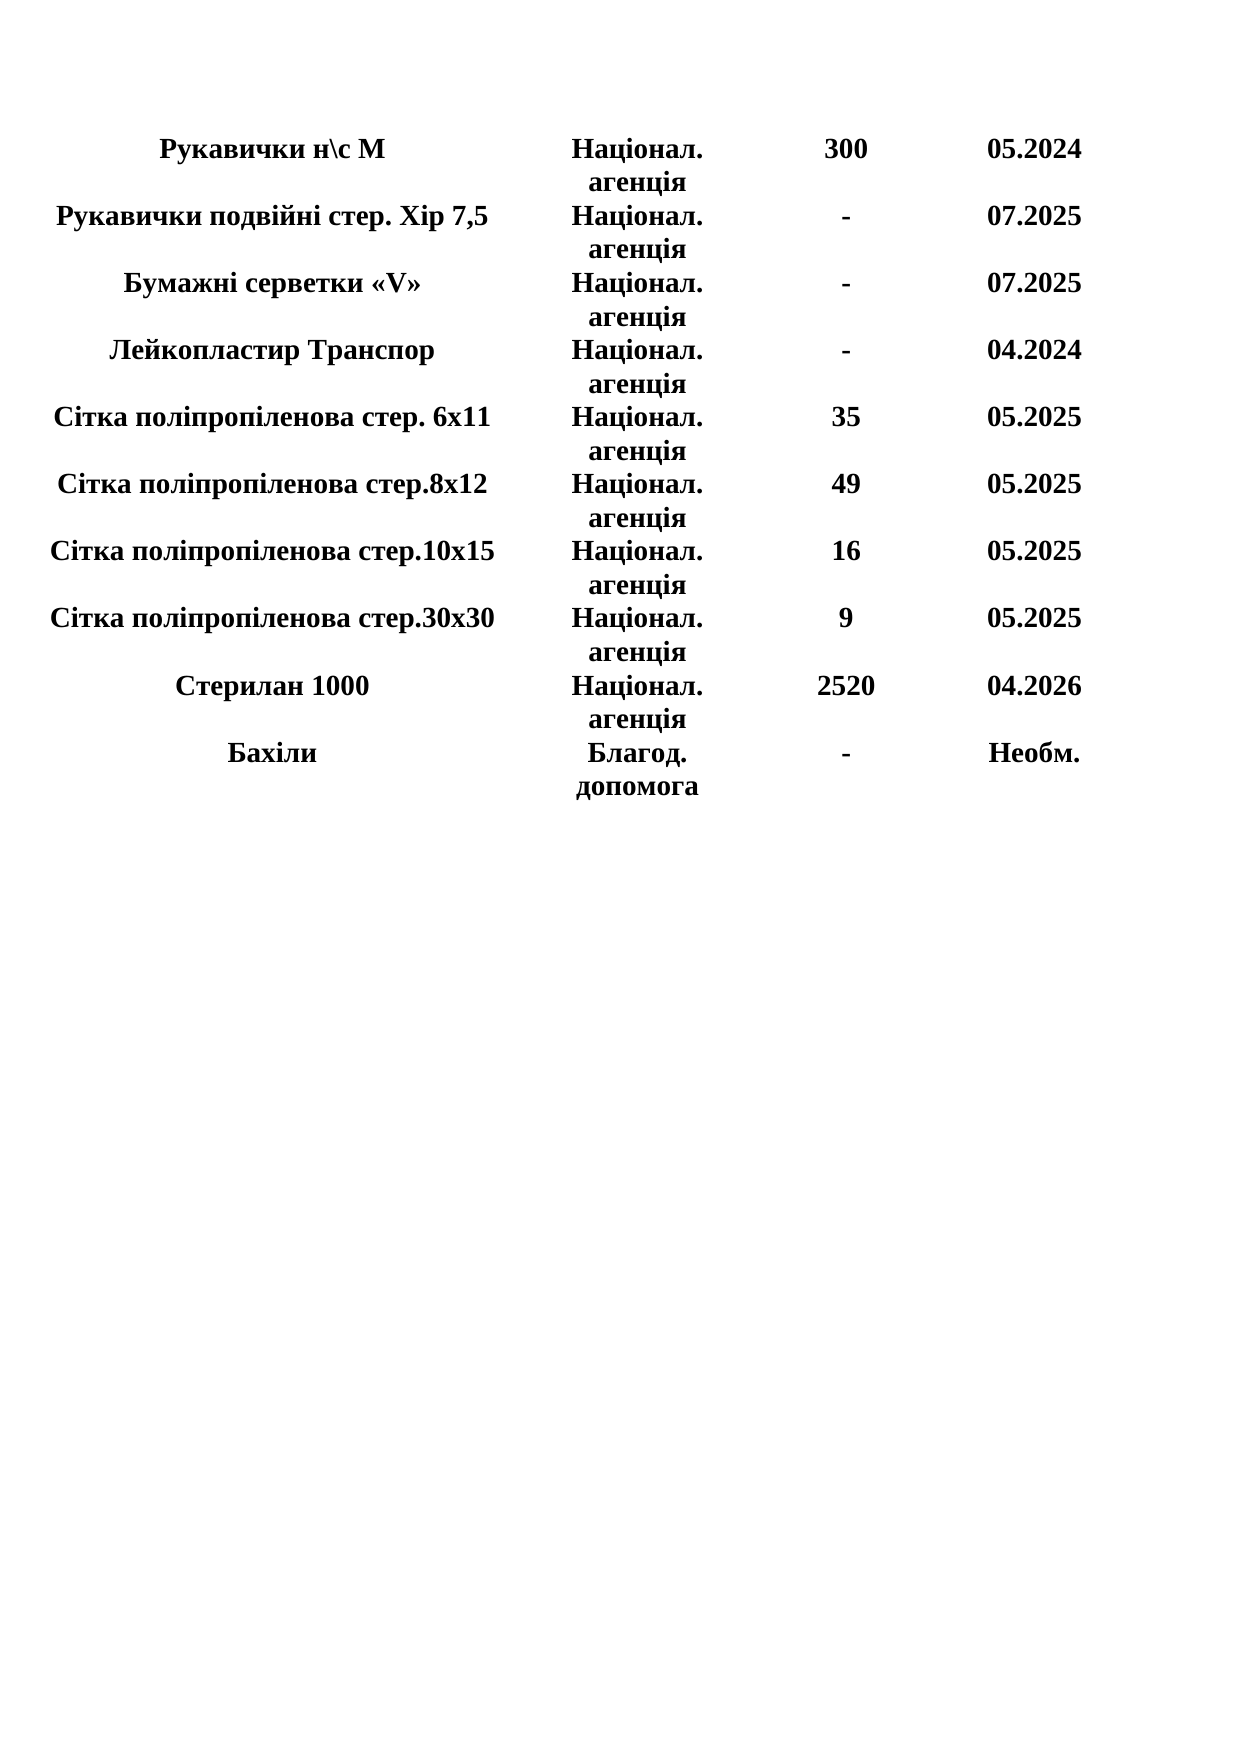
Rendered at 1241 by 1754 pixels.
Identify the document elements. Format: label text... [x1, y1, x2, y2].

table_cell 04.2026 [934, 668, 1135, 735]
table_cell Націонал. агенція [516, 198, 758, 265]
table_cell Стерилан 1000 [28, 668, 516, 735]
table_cell Сітка поліпропіленова стер. 6х11 [28, 399, 516, 466]
table_cell - [758, 265, 934, 332]
table_cell 35 [758, 399, 934, 466]
table_cell Сітка поліпропіленова стер.10х15 [28, 534, 516, 601]
table_cell Лейкопластир Транспор [28, 332, 516, 399]
table_cell Рукавички н\с М [28, 131, 516, 198]
table_cell Сітка поліпропіленова стер.8х12 [28, 466, 516, 533]
table_cell - [758, 735, 934, 802]
table_cell 49 [758, 466, 934, 533]
table_cell - [758, 332, 934, 399]
table_cell Націонал. агенція [516, 332, 758, 399]
table_cell Націонал. агенція [516, 466, 758, 533]
table_cell 07.2025 [934, 198, 1135, 265]
table_cell Бумажні серветки «V» [28, 265, 516, 332]
table_cell 2520 [758, 668, 934, 735]
table_cell Націонал. агенція [516, 668, 758, 735]
table_cell 300 [758, 131, 934, 198]
table_cell Сітка поліпропіленова стер.30х30 [28, 601, 516, 668]
table_cell Необм. [934, 735, 1135, 802]
table_cell 05.2025 [934, 399, 1135, 466]
table_cell 05.2025 [934, 466, 1135, 533]
table_cell Благод. допомога [516, 735, 758, 802]
table_cell 9 [758, 601, 934, 668]
table_cell 05.2024 [934, 131, 1135, 198]
table_cell - [758, 198, 934, 265]
table_cell Націонал. агенція [516, 601, 758, 668]
table_cell Націонал. агенція [516, 265, 758, 332]
table_cell 05.2025 [934, 534, 1135, 601]
table_cell 07.2025 [934, 265, 1135, 332]
table_cell Рукавички подвійні стер. Хір 7,5 [28, 198, 516, 265]
table_cell 04.2024 [934, 332, 1135, 399]
table_cell 16 [758, 534, 934, 601]
table_cell Бахіли [28, 735, 516, 802]
table_cell Націонал. агенція [516, 399, 758, 466]
table_cell 05.2025 [934, 601, 1135, 668]
table_cell Націонал. агенція [516, 534, 758, 601]
table_cell Націонал. агенція [516, 131, 758, 198]
